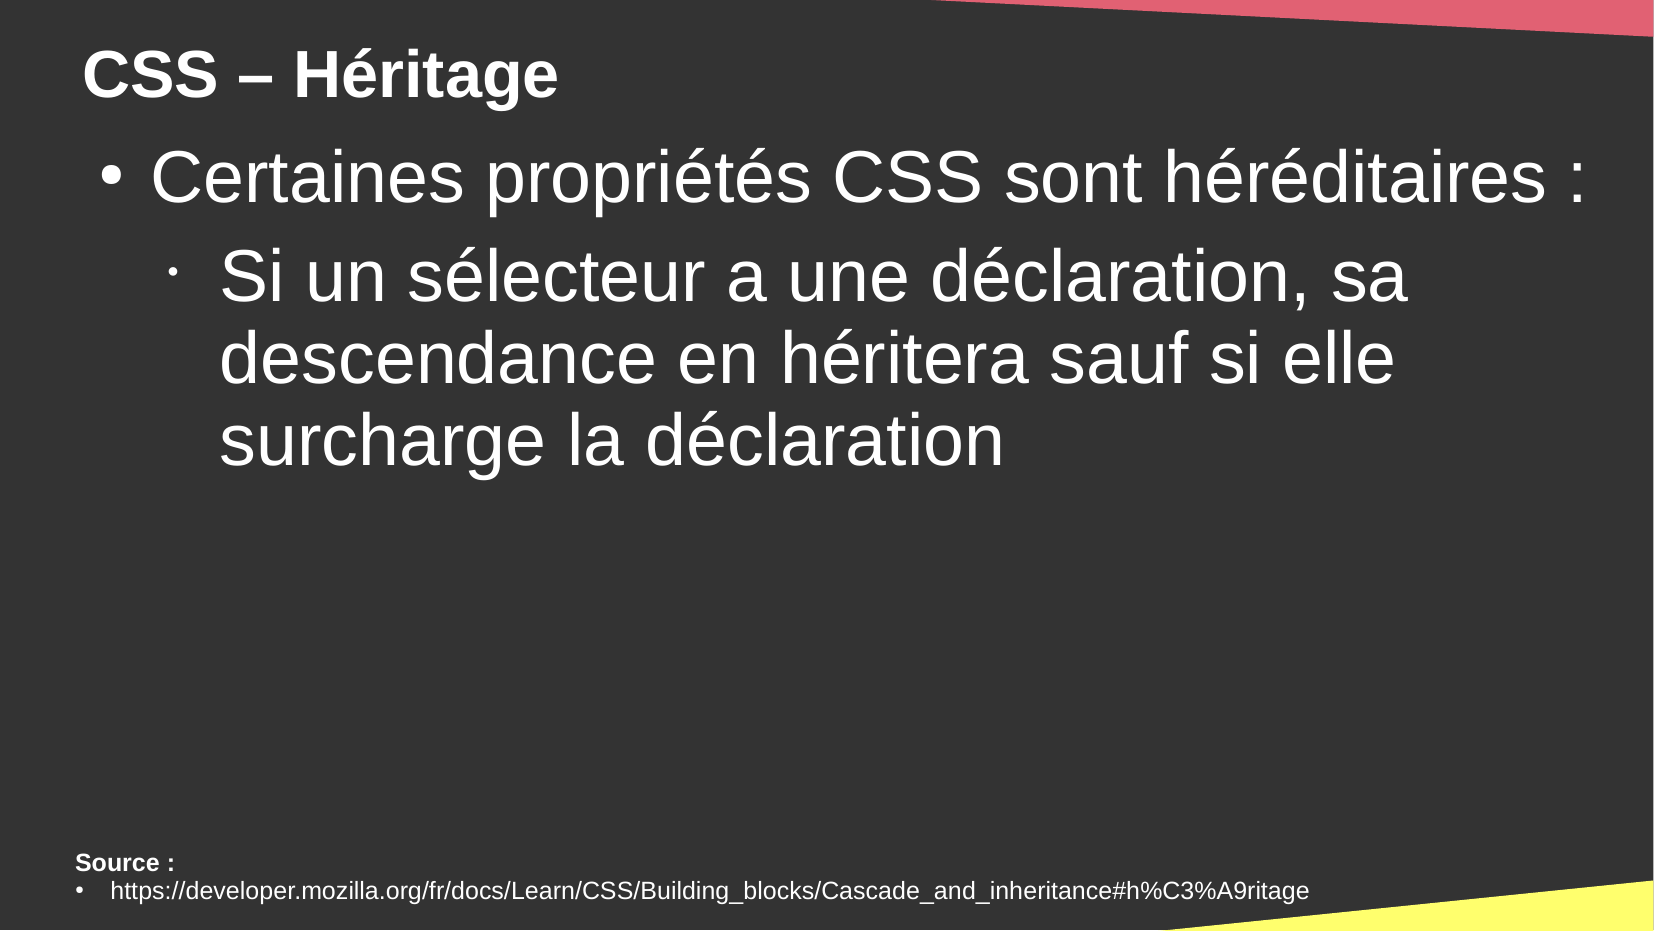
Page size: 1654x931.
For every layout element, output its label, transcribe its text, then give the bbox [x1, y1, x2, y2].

text_box [931, 0, 1654, 37]
title CSS – Héritage [82, 37, 1571, 122]
text_box Source : https://developer.mozilla.org/fr/docs/Learn/CSS/Building_blocks/Cascade_and_inheritance#h%C3%A9ritage [60, 841, 1546, 913]
text_box [1158, 880, 1654, 931]
list Certaines propriétés CSS sont héréditaires : Si un sélecteur a une déclaration, sa descendance en héritera sauf si elle surcharge la déclaration [80, 135, 1605, 507]
